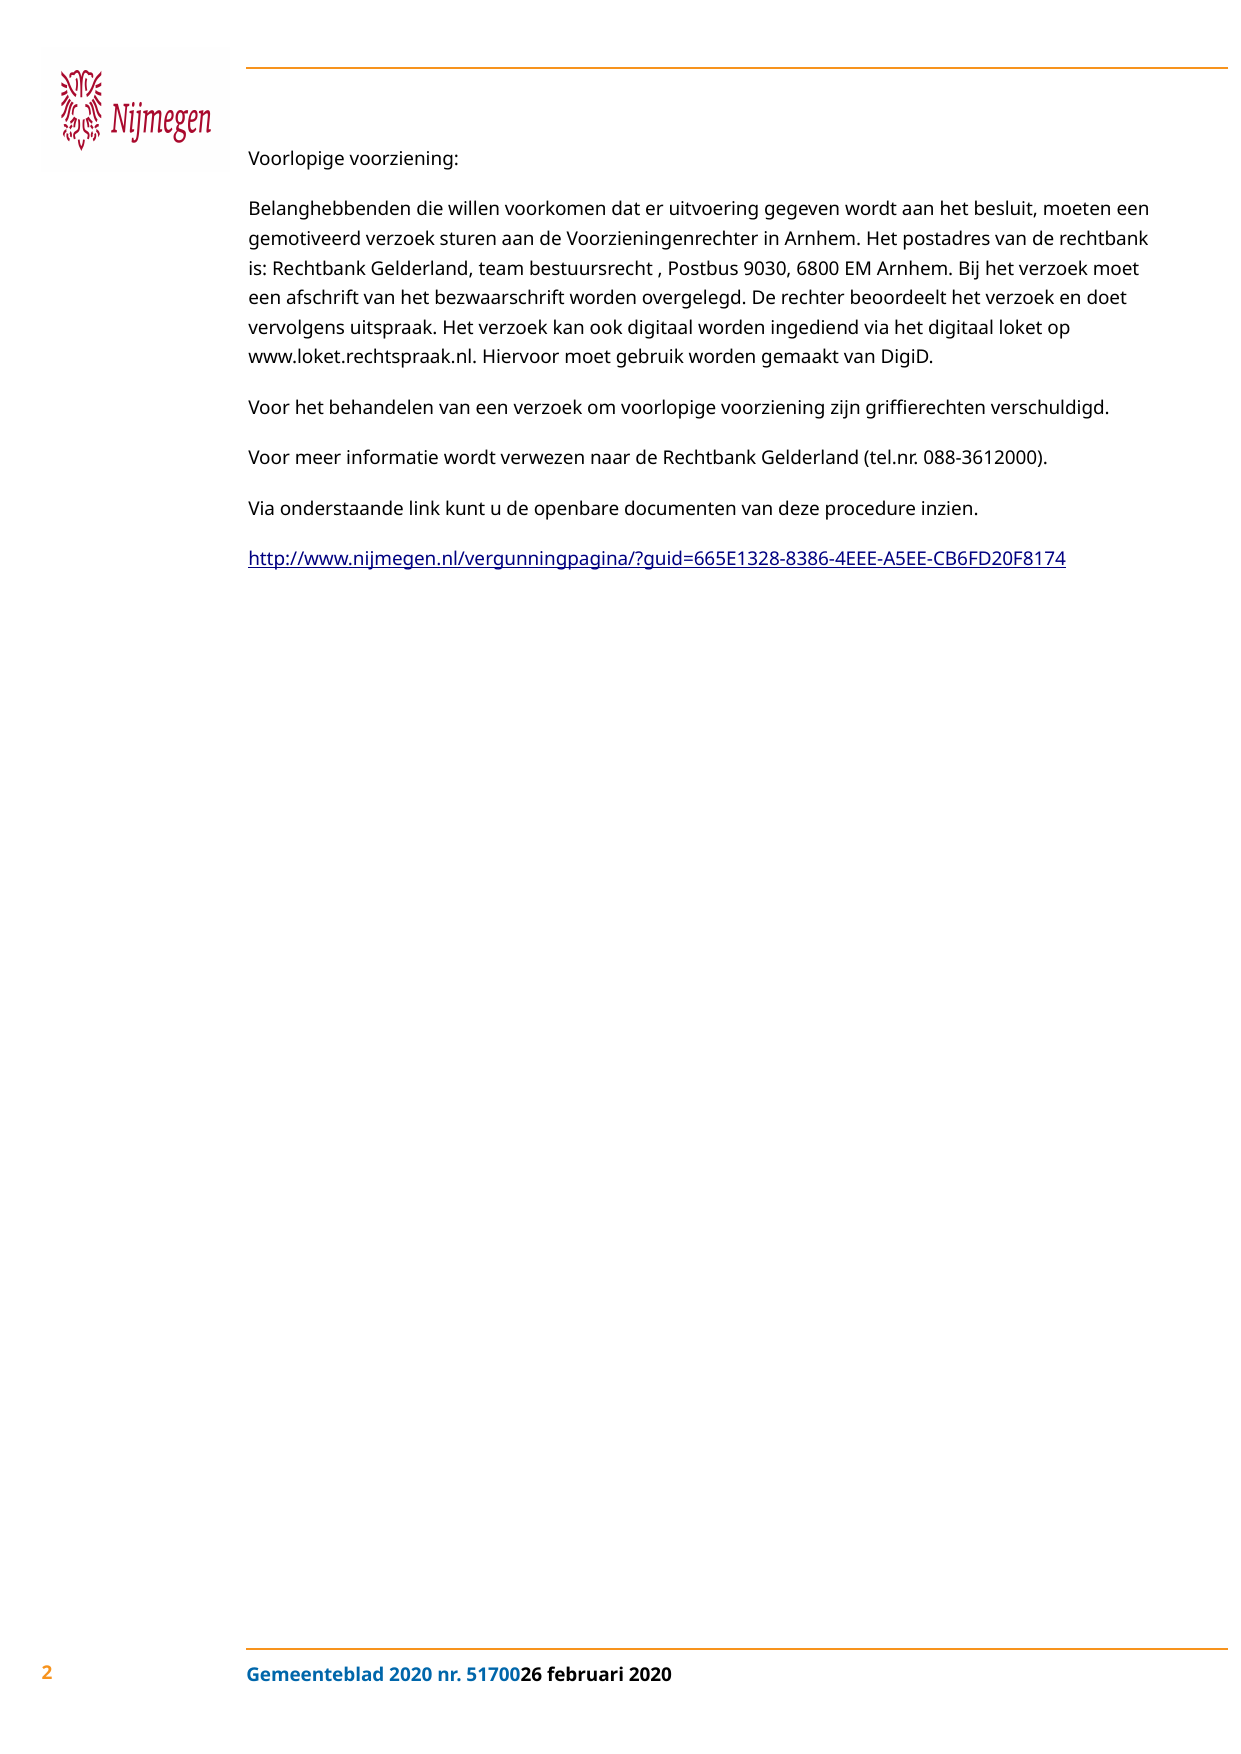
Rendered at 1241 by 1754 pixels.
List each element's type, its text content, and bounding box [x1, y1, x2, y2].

picture [41, 47, 231, 172]
text Voor meer informatie wordt verwezen naar de Rechtbank Gelderland (tel.nr. 088-3612000). [248, 444, 1152, 470]
text Belanghebbenden die willen voorkomen dat er uitvoering gegeven wordt aan het besluit, moeten een gemotiveerd verzoek sturen aan de Voorzieningenrechter in Arnhem. Het postadres van de rechtbank is: Rechtbank Gelderland, team bestuursrecht , Postbus 9030, 6800 EM Arnhem. Bij het verzoek moet een afschrift van het bezwaarschrift worden overgelegd. De rechter beoordeelt het verzoek en doet vervolgens uitspraak. Het verzoek kan ook digitaal worden ingediend via het digitaal loket op www.loket.rechtspraak.nl. Hiervoor moet gebruik worden gemaakt van DigiD. [248, 196, 1152, 369]
text Voor het behandelen van een verzoek om voorlopige voorziening zijn griffierechten verschuldigd. [248, 394, 1152, 420]
text http://www.nijmegen.nl/vergunningpagina/?guid=665E1328-8386-4EEE-A5EE-CB6FD20F8174 [248, 545, 1152, 571]
text Via onderstaande link kunt u de openbare documenten van deze procedure inzien. [248, 495, 1152, 521]
text Voorlopige voorziening: [248, 145, 1152, 171]
